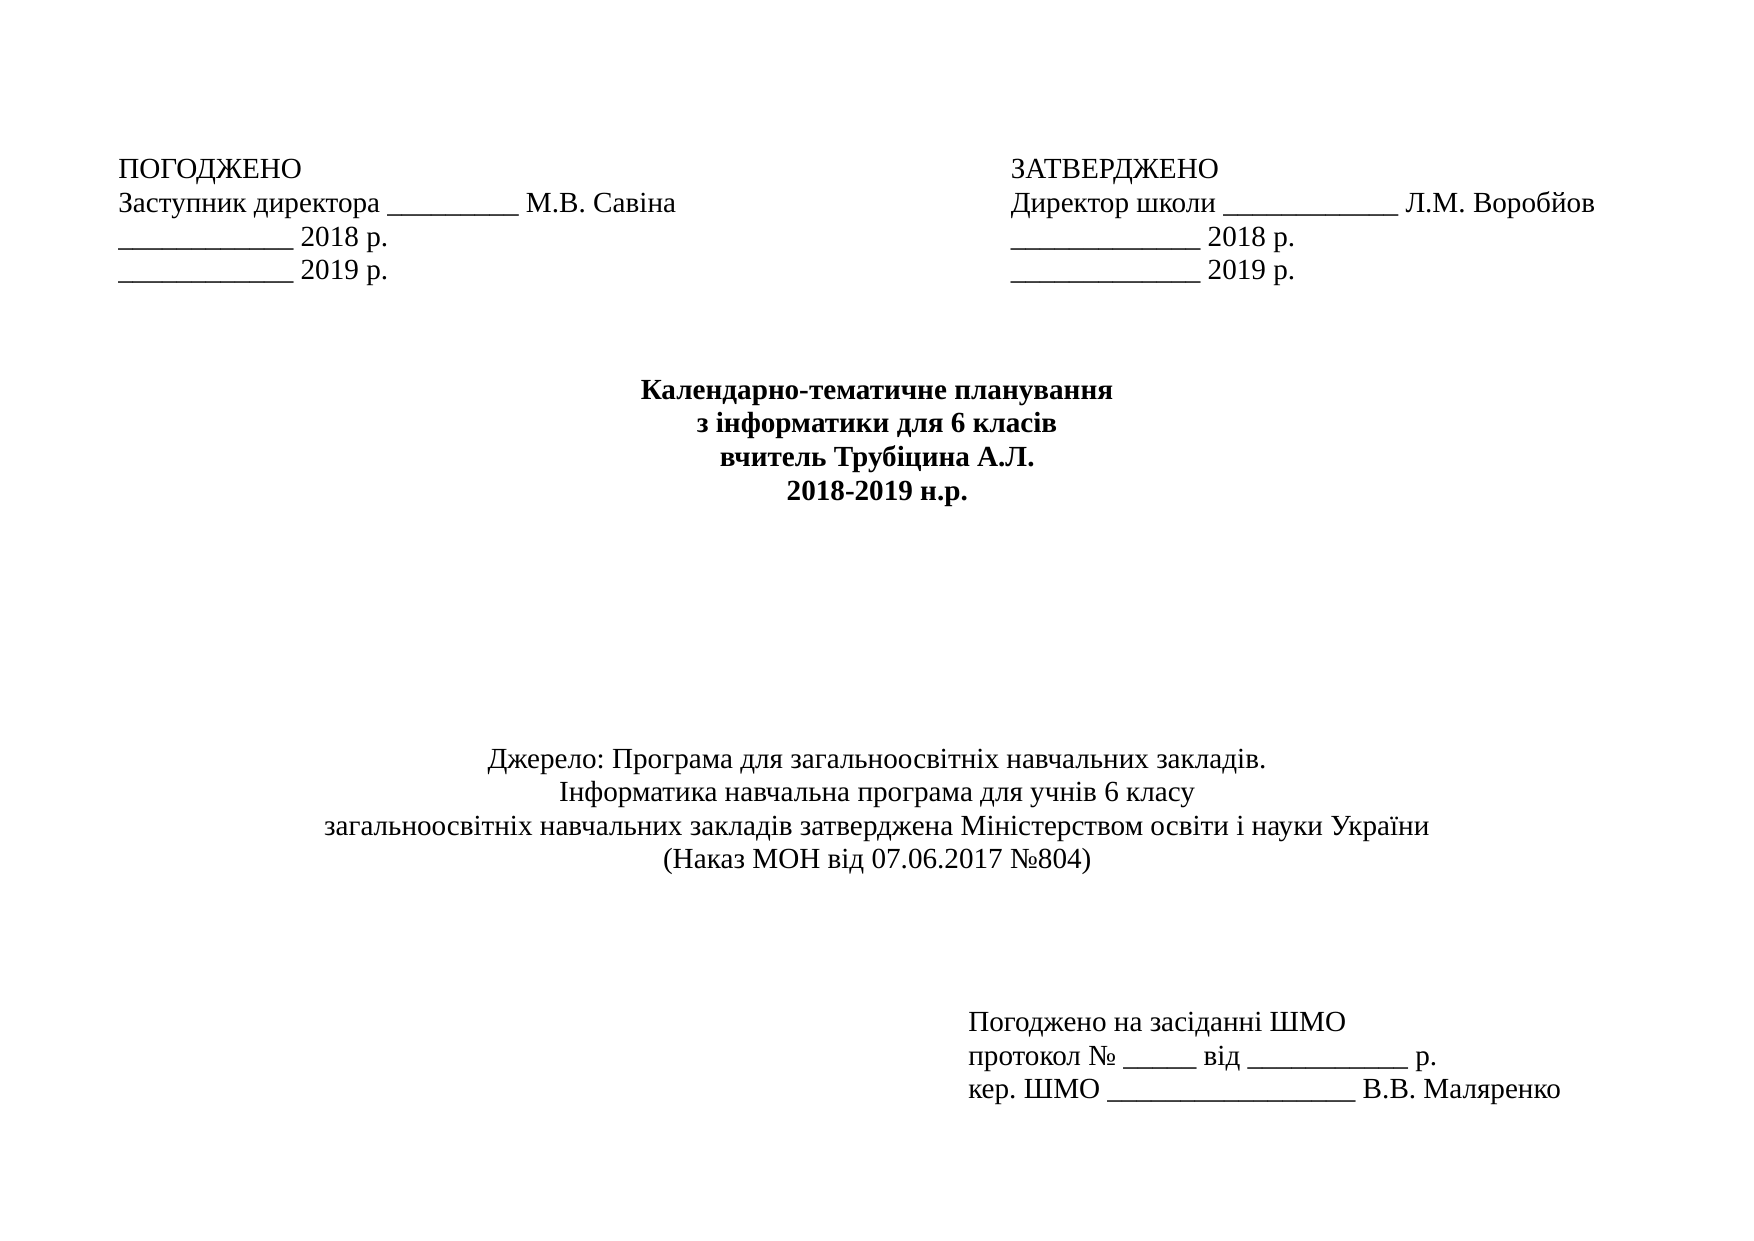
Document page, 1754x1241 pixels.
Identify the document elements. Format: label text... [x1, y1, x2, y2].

text Інформатика навчальна програма для учнів 6 класу [118, 774, 1636, 808]
text Джерело: Програма для загальноосвітніх навчальних закладів. [118, 741, 1636, 774]
text з інформатики для 6 класів [118, 406, 1636, 439]
text Заступник директора _________ М.В. Савіна Директор школи ____________ Л.М. Воробйов [118, 185, 1636, 219]
text ПОГОДЖЕНО ЗАТВЕРДЖЕНО [118, 152, 1636, 185]
text Календарно-тематичне планування [118, 372, 1636, 406]
text (Наказ МОН від 07.06.2017 №804) [118, 842, 1636, 875]
text ____________ 2019 р. _____________ 2019 р. [118, 252, 1636, 286]
text протокол № _____ від ___________ р. [118, 1038, 1636, 1072]
text ____________ 2018 р. _____________ 2018 р. [118, 219, 1636, 252]
text Погоджено на засіданні ШМО [118, 1004, 1636, 1038]
text вчитель Трубіцина А.Л. [118, 439, 1636, 473]
text 2018-2019 н.р. [118, 473, 1636, 506]
text кер. ШМО _________________ В.В. Маляренко [118, 1072, 1636, 1105]
text загальноосвітніх навчальних закладів затверджена Міністерством освіти і науки України [118, 808, 1636, 842]
